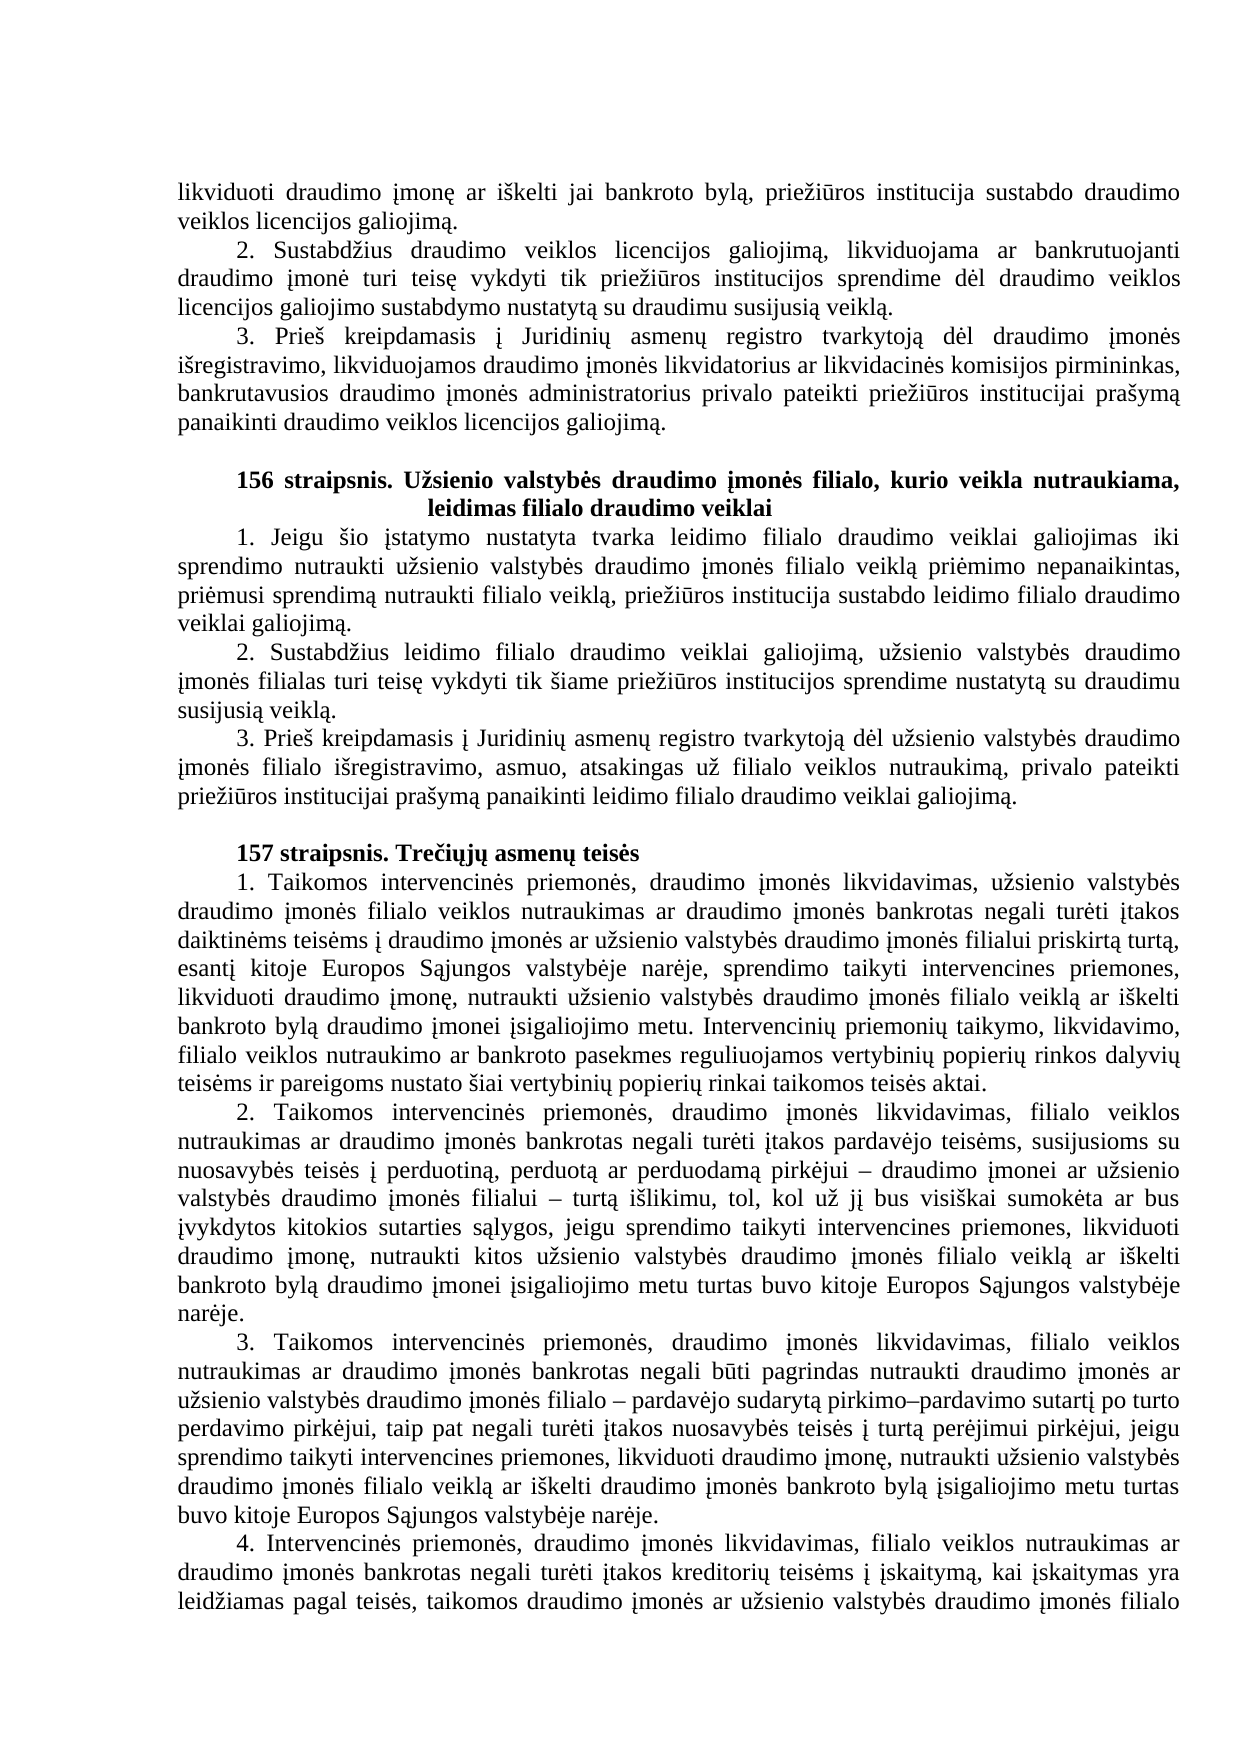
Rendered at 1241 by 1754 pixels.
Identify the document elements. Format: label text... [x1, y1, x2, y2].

text 2. Taikomos intervencinės priemonės, draudimo įmonės likvidavimas, filialo veiklos nutraukimas ar draudimo įmonės bankrotas negali turėti įtakos pardavėjo teisėms, susijusioms su nuosavybės teisės į perduotiną, perduotą ar perduodamą pirkėjui – draudimo įmonei ar užsienio valstybės draudimo įmonės filialui – turtą išlikimu, tol, kol už jį bus visiškai sumokėta ar bus įvykdytos kitokios sutarties sąlygos, jeigu sprendimo taikyti intervencines priemones, likviduoti draudimo įmonę, nutraukti kitos užsienio valstybės draudimo įmonės filialo veiklą ar iškelti bankroto bylą draudimo įmonei įsigaliojimo metu turtas buvo kitoje Europos Sąjungos valstybėje narėje. [177, 1097, 1181, 1327]
text 2. Sustabdžius draudimo veiklos licencijos galiojimą, likviduojama ar bankrutuojanti draudimo įmonė turi teisę vykdyti tik priežiūros institucijos sprendime dėl draudimo veiklos licencijos galiojimo sustabdymo nustatytą su draudimu susijusią veiklą. [177, 235, 1181, 321]
text 3. Taikomos intervencinės priemonės, draudimo įmonės likvidavimas, filialo veiklos nutraukimas ar draudimo įmonės bankrotas negali būti pagrindas nutraukti draudimo įmonės ar užsienio valstybės draudimo įmonės filialo – pardavėjo sudarytą pirkimo–pardavimo sutartį po turto perdavimo pirkėjui, taip pat negali turėti įtakos nuosavybės teisės į turtą perėjimui pirkėjui, jeigu sprendimo taikyti intervencines priemones, likviduoti draudimo įmonę, nutraukti užsienio valstybės draudimo įmonės filialo veiklą ar iškelti draudimo įmonės bankroto bylą įsigaliojimo metu turtas buvo kitoje Europos Sąjungos valstybėje narėje. [177, 1327, 1181, 1528]
text 2. Sustabdžius leidimo filialo draudimo veiklai galiojimą, užsienio valstybės draudimo įmonės filialas turi teisę vykdyti tik šiame priežiūros institucijos sprendime nustatytą su draudimu susijusią veiklą. [177, 637, 1181, 723]
text 3. Prieš kreipdamasis į Juridinių asmenų registro tvarkytoją dėl draudimo įmonės išregistravimo, likviduojamos draudimo įmonės likvidatorius ar likvidacinės komisijos pirmininkas, bankrutavusios draudimo įmonės administratorius privalo pateikti priežiūros institucijai prašymą panaikinti draudimo veiklos licencijos galiojimą. [177, 321, 1181, 436]
text 1. Taikomos intervencinės priemonės, draudimo įmonės likvidavimas, užsienio valstybės draudimo įmonės filialo veiklos nutraukimas ar draudimo įmonės bankrotas negali turėti įtakos daiktinėms teisėms į draudimo įmonės ar užsienio valstybės draudimo įmonės filialui priskirtą turtą, esantį kitoje Europos Sąjungos valstybėje narėje, sprendimo taikyti intervencines priemones, likviduoti draudimo įmonę, nutraukti užsienio valstybės draudimo įmonės filialo veiklą ar iškelti bankroto bylą draudimo įmonei įsigaliojimo metu. Intervencinių priemonių taikymo, likvidavimo, filialo veiklos nutraukimo ar bankroto pasekmes reguliuojamos vertybinių popierių rinkos dalyvių teisėms ir pareigoms nustato šiai vertybinių popierių rinkai taikomos teisės aktai. [177, 867, 1181, 1097]
text 156 straipsnis. Užsienio valstybės draudimo įmonės filialo, kurio veikla nutraukiama, leidimas filialo draudimo veiklai [236, 465, 1181, 522]
text likviduoti draudimo įmonę ar iškelti jai bankroto bylą, priežiūros institucija sustabdo draudimo veiklos licencijos galiojimą. [177, 177, 1181, 235]
text 4. Intervencinės priemonės, draudimo įmonės likvidavimas, filialo veiklos nutraukimas ar draudimo įmonės bankrotas negali turėti įtakos kreditorių teisėms į įskaitymą, kai įskaitymas yra leidžiamas pagal teisės, taikomos draudimo įmonės ar užsienio valstybės draudimo įmonės filialo [177, 1528, 1181, 1615]
text 3. Prieš kreipdamasis į Juridinių asmenų registro tvarkytoją dėl užsienio valstybės draudimo įmonės filialo išregistravimo, asmuo, atsakingas už filialo veiklos nutraukimą, privalo pateikti priežiūros institucijai prašymą panaikinti leidimo filialo draudimo veiklai galiojimą. [177, 723, 1181, 810]
text 157 straipsnis. Trečiųjų asmenų teisės [177, 838, 1181, 867]
text 1. Jeigu šio įstatymo nustatyta tvarka leidimo filialo draudimo veiklai galiojimas iki sprendimo nutraukti užsienio valstybės draudimo įmonės filialo veiklą priėmimo nepanaikintas, priėmusi sprendimą nutraukti filialo veiklą, priežiūros institucija sustabdo leidimo filialo draudimo veiklai galiojimą. [177, 522, 1181, 637]
